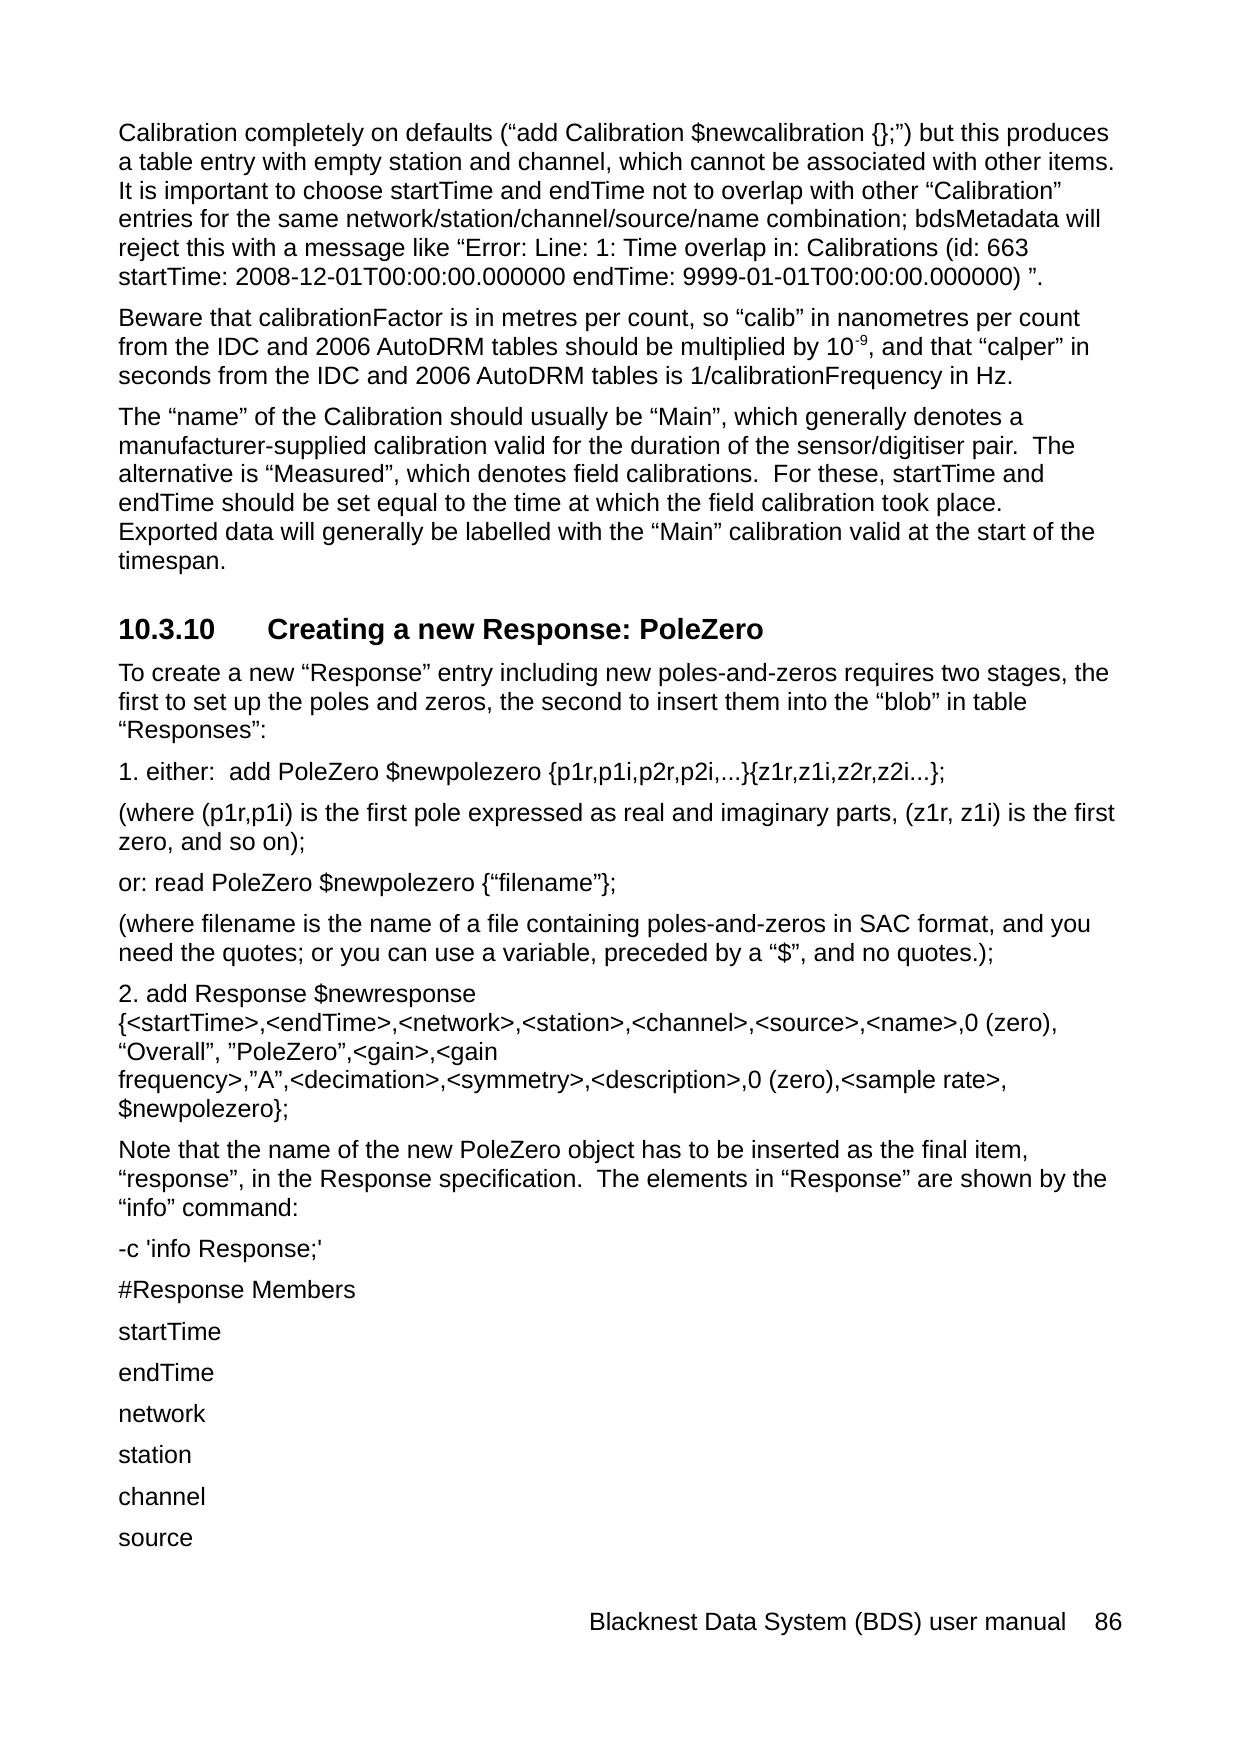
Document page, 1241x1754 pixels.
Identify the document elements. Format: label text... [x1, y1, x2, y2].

text #Response Members [118, 1275, 1122, 1304]
text startTime [118, 1317, 1122, 1345]
text 1. either: add PoleZero $newpolezero {p1r,p1i,p2r,p2i,...}{z1r,z1i,z2r,z2i...}; [118, 757, 1122, 785]
text network [118, 1399, 1122, 1428]
text Note that the name of the new PoleZero object has to be inserted as the final item, “response”, in the Response specification. The elements in “Response” are shown by the “info” command: [118, 1135, 1122, 1222]
text station [118, 1440, 1122, 1469]
text or: read PoleZero $newpolezero {“filename”}; [118, 868, 1122, 897]
text 2. add Response $newresponse {<startTime>,<endTime>,<network>,<station>,<channel>,<source>,<name>,0 (zero), “Overall”, ”PoleZero”,<gain>,<gain frequency>,”A”,<decimation>,<symmetry>,<description>,0 (zero),<sample rate>,$newpolezero}; [118, 979, 1122, 1123]
text Beware that calibrationFactor is in metres per count, so “calib” in nanometres per count from the IDC and 2006 AutoDRM tables should be multiplied by 10-9, and that “calper” in seconds from the IDC and 2006 AutoDRM tables is 1/calibrationFrequency in Hz. [118, 303, 1122, 389]
text (where (p1r,p1i) is the first pole expressed as real and imaginary parts, (z1r, z1i) is the first zero, and so on); [118, 798, 1122, 855]
text (where filename is the name of a file containing poles-and-zeros in SAC format, and you need the quotes; or you can use a variable, preceded by a “$”, and no quotes.); [118, 909, 1122, 967]
text To create a new “Response” entry including new poles-and-zeros requires two stages, the first to set up the poles and zeros, the second to insert them into the “blob” in table “Responses”: [118, 658, 1122, 744]
text endTime [118, 1358, 1122, 1387]
text The “name” of the Calibration should usually be “Main”, which generally denotes a manufacturer-supplied calibration valid for the duration of the sensor/digitiser pair. The alternative is “Measured”, which denotes field calibrations. For these, startTime and endTime should be set equal to the time at which the field calibration took place. Exported data will generally be labelled with the “Main” calibration valid at the start of the timespan. [118, 402, 1122, 574]
text Calibration completely on defaults (“add Calibration $newcalibration {};”) but this produces a table entry with empty station and channel, which cannot be associated with other items. It is important to choose startTime and endTime not to overlap with other “Calibration” entries for the same network/station/channel/source/name combination; bdsMetadata will reject this with a message like “Error: Line: 1: Time overlap in: Calibrations (id: 663 startTime: 2008-12-01T00:00:00.000000 endTime: 9999-01-01T00:00:00.000000) ”. [118, 118, 1122, 291]
subtitle Creating a new Response: PoleZero [118, 612, 1122, 645]
text source [118, 1523, 1122, 1552]
text -c 'info Response;' [118, 1234, 1122, 1263]
text channel [118, 1482, 1122, 1510]
